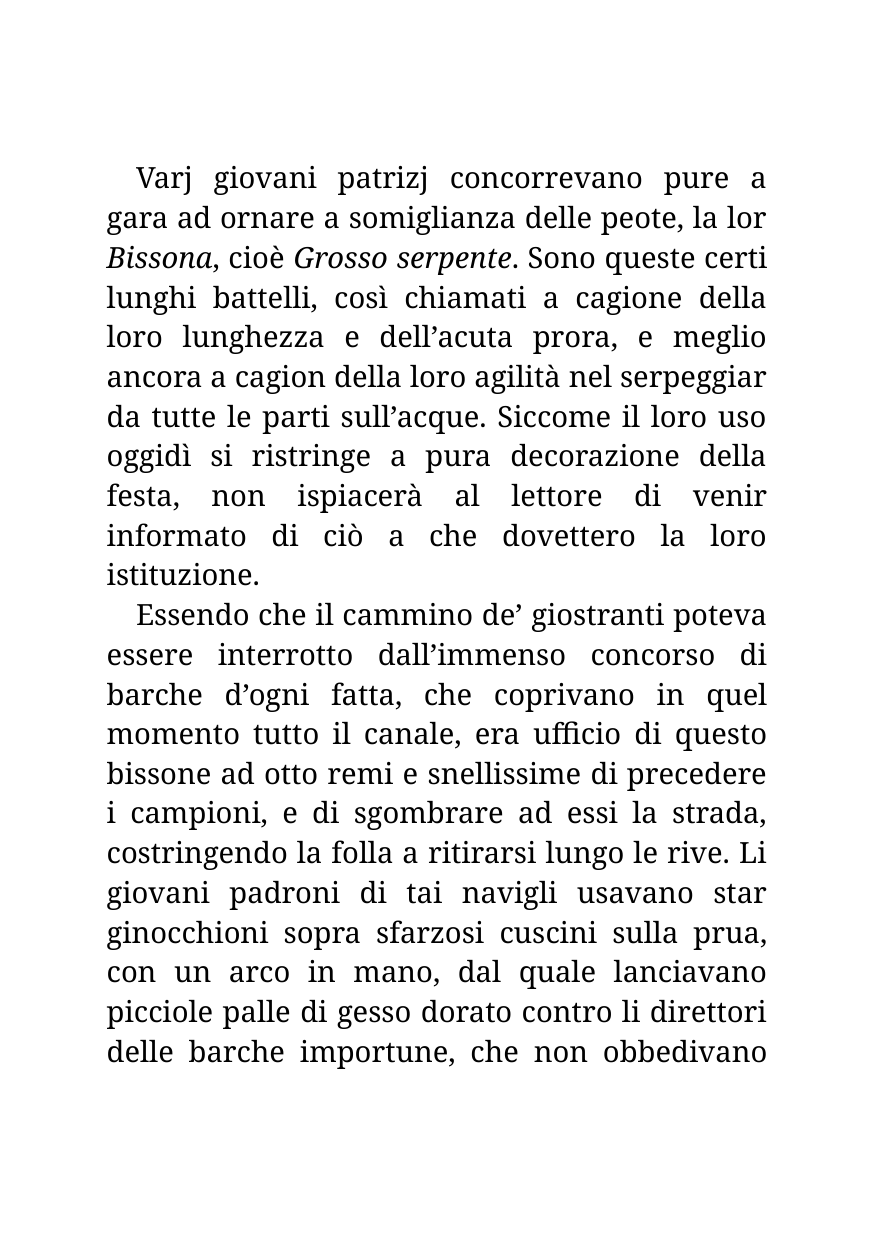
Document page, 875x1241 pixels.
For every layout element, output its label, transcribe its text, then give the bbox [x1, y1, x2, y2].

text Varj giovani patrizj concorrevano pure a gara ad ornare a somiglianza delle peote, la lor Bissona, cioè Grosso serpente. Sono queste certi lunghi battelli, così chiamati a cagione della loro lunghezza e dell’acuta prora, e meglio ancora a cagion della loro agilità nel serpeggiar da tutte le parti sull’acque. Siccome il loro uso oggidì si ristringe a pura decorazione della festa, non ispiacerà al lettore di venir informato di ciò a che dovettero la loro istituzione. [106, 158, 768, 594]
text Essendo che il cammino de’ giostranti poteva essere interrotto dall’immenso concorso di barche d’ogni fatta, che coprivano in quel momento tutto il canale, era ufficio di questo bissone ad otto remi e snellissime di precedere i campioni, e di sgombrare ad essi la strada, costringendo la folla a ritirarsi lungo le rive. Li giovani padroni di tai navigli usavano star ginocchioni sopra sfarzosi cuscini sulla prua, con un arco in mano, dal quale lanciavano picciole palle di gesso dorato contro li direttori delle barche importune, che non obbedivano [106, 594, 768, 1071]
